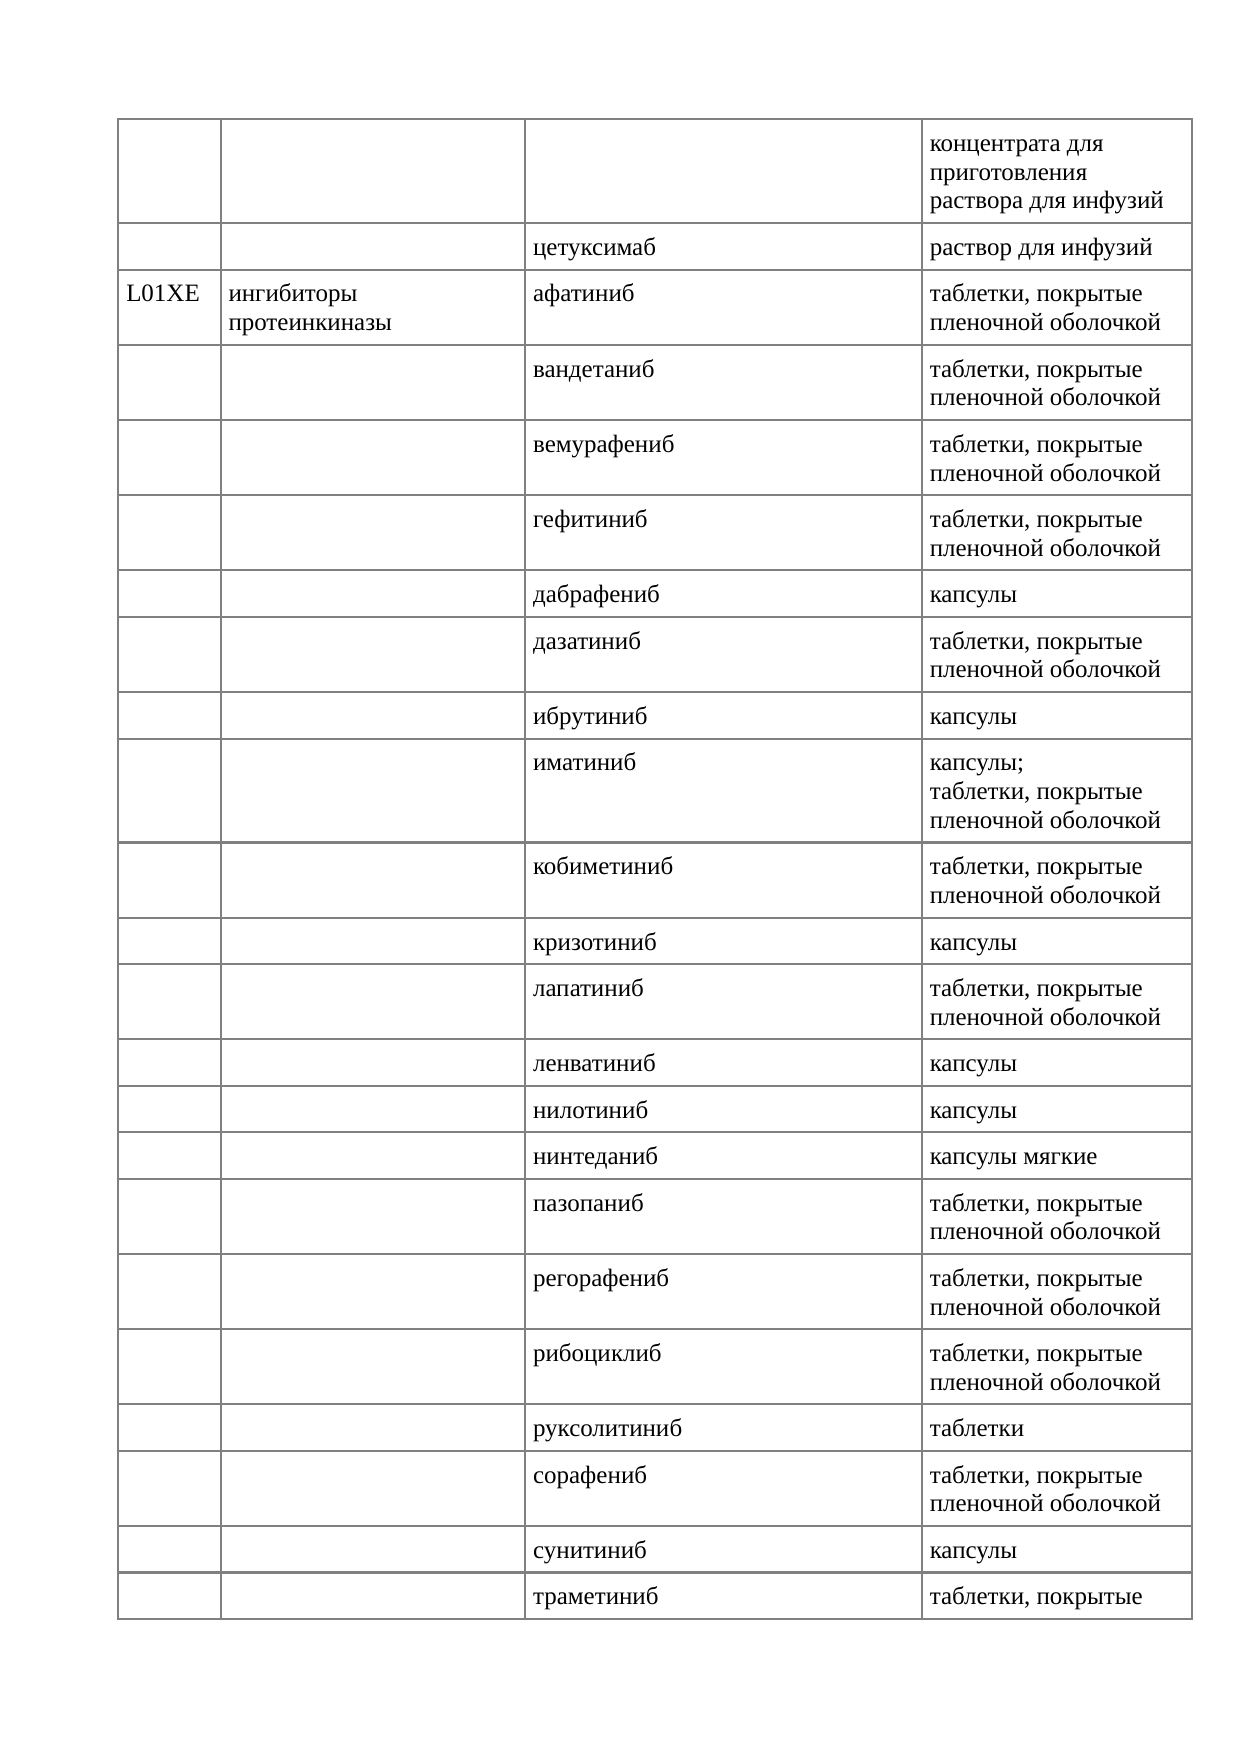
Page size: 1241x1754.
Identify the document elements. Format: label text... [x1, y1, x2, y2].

table_cell капсулы [923, 919, 1191, 963]
table_cell таблетки, покрытые пленочной оболочкой [923, 421, 1191, 494]
table_cell капсулы [923, 1527, 1191, 1571]
table_cell [119, 224, 220, 268]
table_cell таблетки, покрытые пленочной оболочкой [923, 965, 1191, 1038]
table_cell ибрутиниб [526, 693, 921, 737]
table_cell [119, 496, 220, 569]
table_cell таблетки, покрытые пленочной оболочкой [923, 844, 1191, 917]
table_cell сунитиниб [526, 1527, 921, 1571]
table_cell [222, 844, 524, 917]
table_cell [222, 346, 524, 419]
table_cell [222, 421, 524, 494]
table_cell афатиниб [526, 271, 921, 344]
table_cell [119, 1087, 220, 1131]
table_cell [119, 1180, 220, 1253]
table_cell рибоциклиб [526, 1330, 921, 1403]
table_cell [222, 120, 524, 222]
table_cell [222, 1087, 524, 1131]
table_cell [222, 965, 524, 1038]
table_cell [119, 571, 220, 616]
table_cell [222, 1405, 524, 1450]
table_cell [119, 844, 220, 917]
table_cell таблетки, покрытые [923, 1574, 1191, 1618]
table_cell [119, 919, 220, 963]
table_cell [119, 1405, 220, 1450]
table_cell [119, 1040, 220, 1085]
table_cell концентрата для приготовления раствора для инфузий [923, 120, 1191, 222]
table_cell ленватиниб [526, 1040, 921, 1085]
table_cell [119, 346, 220, 419]
table_cell дабрафениб [526, 571, 921, 616]
table_cell [222, 496, 524, 569]
table_cell капсулы [923, 1040, 1191, 1085]
table_cell [119, 1255, 220, 1328]
table_cell иматиниб [526, 740, 921, 841]
table_cell вемурафениб [526, 421, 921, 494]
table_cell [119, 693, 220, 737]
table_cell [119, 1574, 220, 1618]
table_cell таблетки [923, 1405, 1191, 1450]
table_cell [119, 618, 220, 691]
table_cell [222, 1133, 524, 1178]
table_cell [222, 740, 524, 841]
table_cell кобиметиниб [526, 844, 921, 917]
table_cell капсулы; таблетки, покрытые пленочной оболочкой [923, 740, 1191, 841]
table_cell таблетки, покрытые пленочной оболочкой [923, 1255, 1191, 1328]
table_cell цетуксимаб [526, 224, 921, 268]
table_cell [222, 571, 524, 616]
table_cell таблетки, покрытые пленочной оболочкой [923, 618, 1191, 691]
table_cell [222, 693, 524, 737]
table_cell гефитиниб [526, 496, 921, 569]
table_cell дазатиниб [526, 618, 921, 691]
table_cell L01XE [119, 271, 220, 344]
table_cell [119, 965, 220, 1038]
table_cell капсулы [923, 1087, 1191, 1131]
table_cell таблетки, покрытые пленочной оболочкой [923, 1180, 1191, 1253]
table_cell капсулы [923, 571, 1191, 616]
table_cell раствор для инфузий [923, 224, 1191, 268]
table_cell пазопаниб [526, 1180, 921, 1253]
table_cell траметиниб [526, 1574, 921, 1618]
table_cell регорафениб [526, 1255, 921, 1328]
table_cell [526, 120, 921, 222]
table_cell таблетки, покрытые пленочной оболочкой [923, 346, 1191, 419]
table_cell [119, 1527, 220, 1571]
table_cell [222, 1180, 524, 1253]
table_cell [119, 1330, 220, 1403]
table_cell [222, 1255, 524, 1328]
table_cell нинтеданиб [526, 1133, 921, 1178]
table_cell [222, 1330, 524, 1403]
table_cell капсулы мягкие [923, 1133, 1191, 1178]
table_cell [222, 1527, 524, 1571]
table_cell таблетки, покрытые пленочной оболочкой [923, 1452, 1191, 1525]
table_cell капсулы [923, 693, 1191, 737]
table_cell таблетки, покрытые пленочной оболочкой [923, 1330, 1191, 1403]
table_cell таблетки, покрытые пленочной оболочкой [923, 496, 1191, 569]
table_cell [222, 919, 524, 963]
table_cell [222, 1574, 524, 1618]
table_cell [222, 1040, 524, 1085]
table_cell лапатиниб [526, 965, 921, 1038]
table_cell [119, 1133, 220, 1178]
table_cell сорафениб [526, 1452, 921, 1525]
table_cell [119, 1452, 220, 1525]
table_cell руксолитиниб [526, 1405, 921, 1450]
table_cell [222, 1452, 524, 1525]
table_cell [119, 740, 220, 841]
table_cell [119, 120, 220, 222]
table_cell ингибиторы протеинкиназы [222, 271, 524, 344]
table_cell [119, 421, 220, 494]
table_cell таблетки, покрытые пленочной оболочкой [923, 271, 1191, 344]
table_cell нилотиниб [526, 1087, 921, 1131]
table_cell вандетаниб [526, 346, 921, 419]
table_cell кризотиниб [526, 919, 921, 963]
table_cell [222, 224, 524, 268]
table_cell [222, 618, 524, 691]
